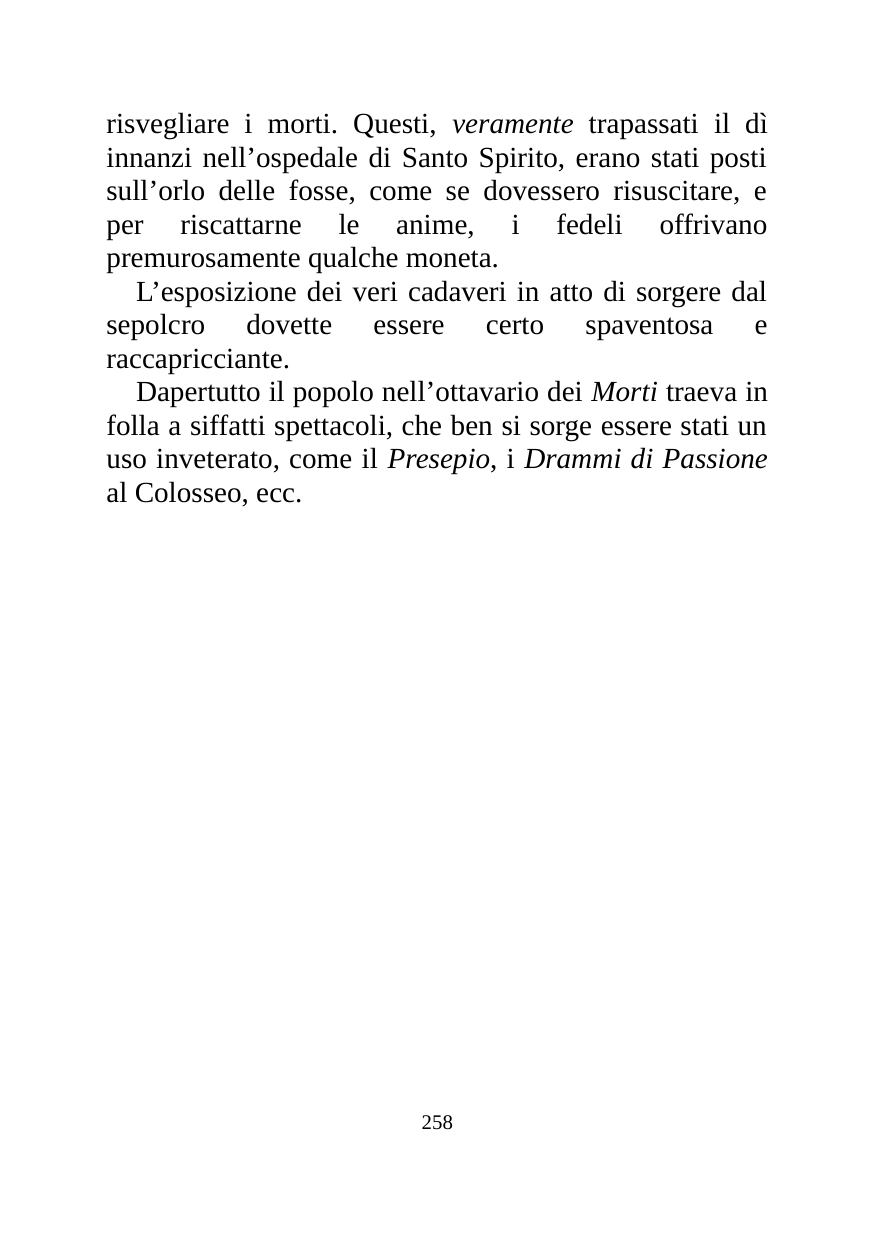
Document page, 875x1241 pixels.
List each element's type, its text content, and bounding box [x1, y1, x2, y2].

text L’esposizione dei veri cadaveri in atto di sorgere dal sepolcro dovette essere certo spaventosa e raccapricciante. [106, 274, 768, 374]
text risvegliare i morti. Questi, veramente trapassati il dì innanzi nell’ospedale di Santo Spirito, erano stati posti sull’orlo delle fosse, come se dovessero risuscitare, e per riscattarne le anime, i fedeli offrivano premurosamente qualche moneta. [106, 106, 768, 274]
text Dapertutto il popolo nell’ottavario dei Morti traeva in folla a siffatti spettacoli, che ben si sorge essere stati un uso inveterato, come il Presepio, i Drammi di Passione al Colosseo, ecc. [106, 374, 768, 509]
